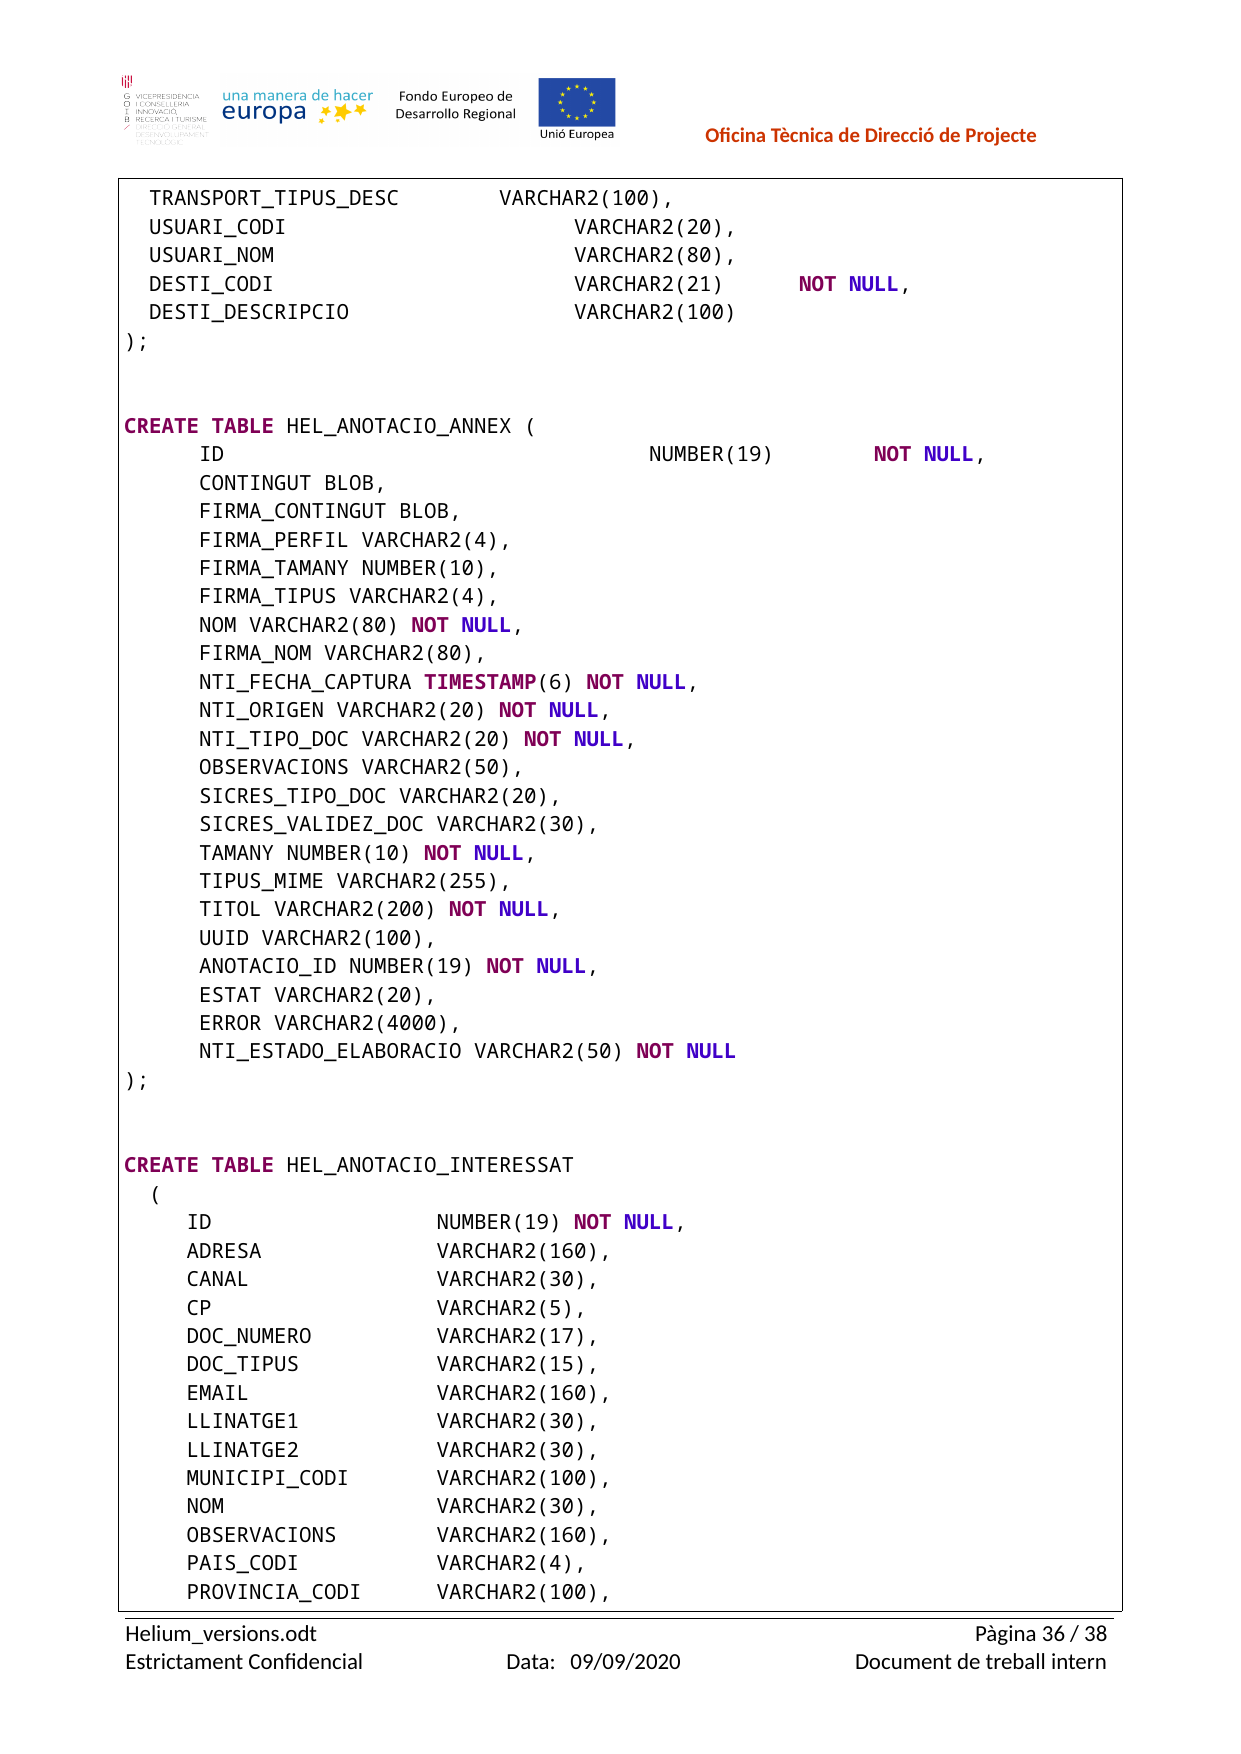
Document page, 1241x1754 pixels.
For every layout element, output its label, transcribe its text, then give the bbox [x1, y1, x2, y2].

picture [219, 73, 621, 147]
picture [118, 73, 213, 147]
table_header TRANSPORT_TIPUS_DESC VARCHAR2(100), USUARI_CODI VARCHAR2(20), USUARI_NOM VARCHAR2(80), DESTI_CODI VARCHAR2(21) NOT NULL, DESTI_DESCRIPCIO VARCHAR2(100) ); CREATE TABLE HEL_ANOTACIO_ANNEX ( ID NUMBER(19) NOT NULL, CONTINGUT BLOB, FIRMA_CONTINGUT BLOB, FIRMA_PERFIL VARCHAR2(4), FIRMA_TAMANY NUMBER(10), FIRMA_TIPUS VARCHAR2(4), NOM VARCHAR2(80) NOT NULL, FIRMA_NOM VARCHAR2(80), NTI_FECHA_CAPTURA TIMESTAMP(6) NOT NULL, NTI_ORIGEN VARCHAR2(20) NOT NULL, NTI_TIPO_DOC VARCHAR2(20) NOT NULL, OBSERVACIONS VARCHAR2(50), SICRES_TIPO_DOC VARCHAR2(20), SICRES_VALIDEZ_DOC VARCHAR2(30), TAMANY NUMBER(10) NOT NULL, TIPUS_MIME VARCHAR2(255), TITOL VARCHAR2(200) NOT NULL, UUID VARCHAR2(100), ANOTACIO_ID NUMBER(19) NOT NULL, ESTAT VARCHAR2(20), ERROR VARCHAR2(4000), NTI_ESTADO_ELABORACIO VARCHAR2(50) NOT NULL ); CREATE TABLE HEL_ANOTACIO_INTERESSAT ( ID NUMBER(19) NOT NULL, ADRESA VARCHAR2(160), CANAL VARCHAR2(30), CP VARCHAR2(5), DOC_NUMERO VARCHAR2(17), DOC_TIPUS VARCHAR2(15), EMAIL VARCHAR2(160), LLINATGE1 VARCHAR2(30), LLINATGE2 VARCHAR2(30), MUNICIPI_CODI VARCHAR2(100), NOM VARCHAR2(30), OBSERVACIONS VARCHAR2(160), PAIS_CODI VARCHAR2(4), PROVINCIA_CODI VARCHAR2(100), [119, 179, 1122, 1611]
